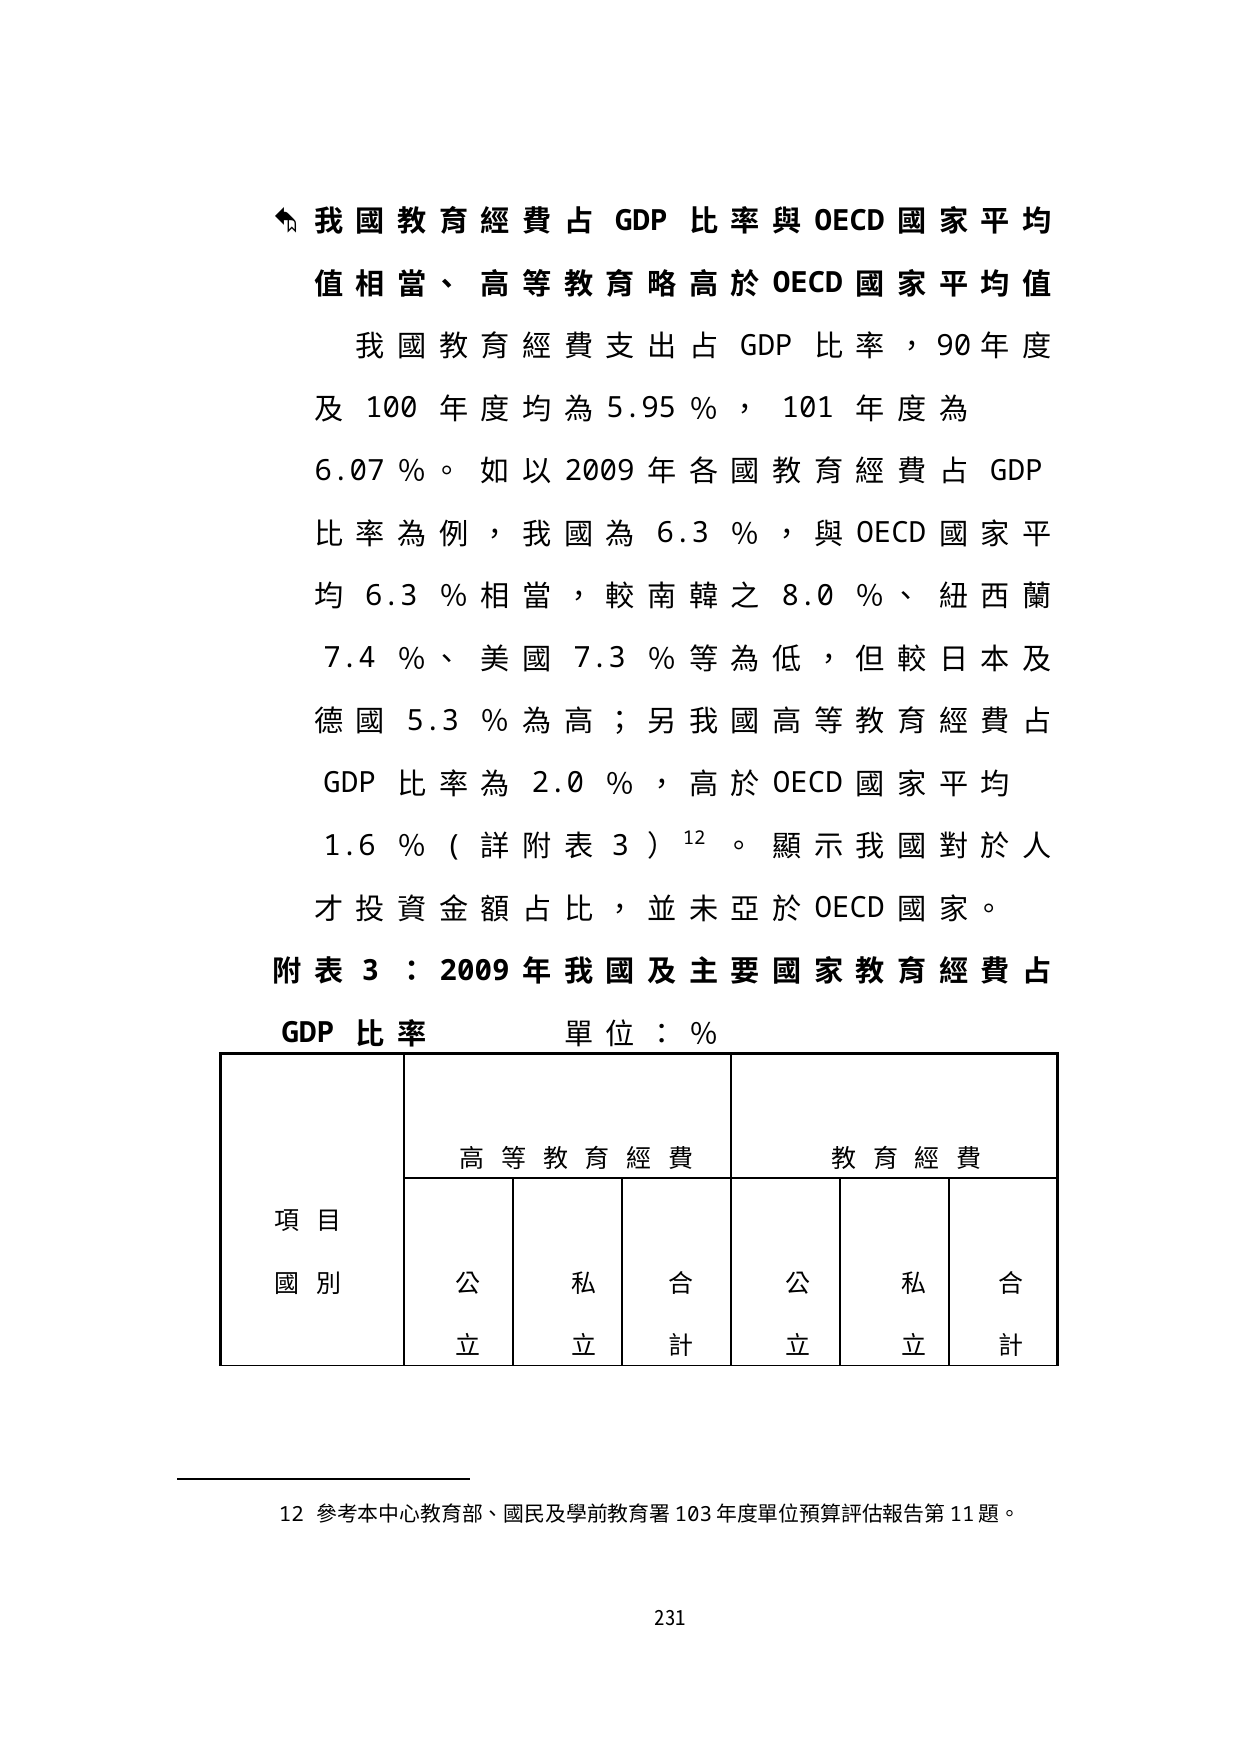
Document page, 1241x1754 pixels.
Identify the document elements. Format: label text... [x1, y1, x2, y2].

text 我國教育經費支出占GDP比率，90年度及100年度均為5.95％，101年度為6.07％。如以2009年各國教育經費占GDP比率為例，我國為6.3％，與OECD國家平均6.3％相當，較南韓之8.0％、紐西蘭7.4％、美國7.3％等為低，但較日本及德國5.3％為高；另我國高等教育經費占GDP比率為2.0％，高於OECD國家平均1.6％(詳附表3）。顯示我國對於人才投資金額占比，並未亞於OECD國家。 [271, 302, 1058, 927]
text 附表3：2009年我國及主要國家教育經費占GDP比率 單位：％ [241, 927, 1058, 1052]
table_cell 合計 [623, 1179, 730, 1365]
table_header 教育經費 [732, 1055, 1056, 1177]
table_cell 私立 [841, 1179, 948, 1365]
table_cell 公立 [405, 1179, 512, 1365]
table_cell 私立 [514, 1179, 621, 1365]
text 我國教育經費占GDP比率與OECD國家平均值相當、高等教育略高於OECD國家平均值 [242, 177, 1058, 302]
table_header 高等教育經費 [405, 1055, 730, 1177]
table_cell 合計 [950, 1179, 1056, 1365]
table_header 項目 國別 [222, 1055, 403, 1365]
table_cell 公立 [732, 1179, 839, 1365]
text 參考本中心教育部、國民及學前教育署103年度單位預算評估報告第11題。 [236, 1479, 1063, 1532]
